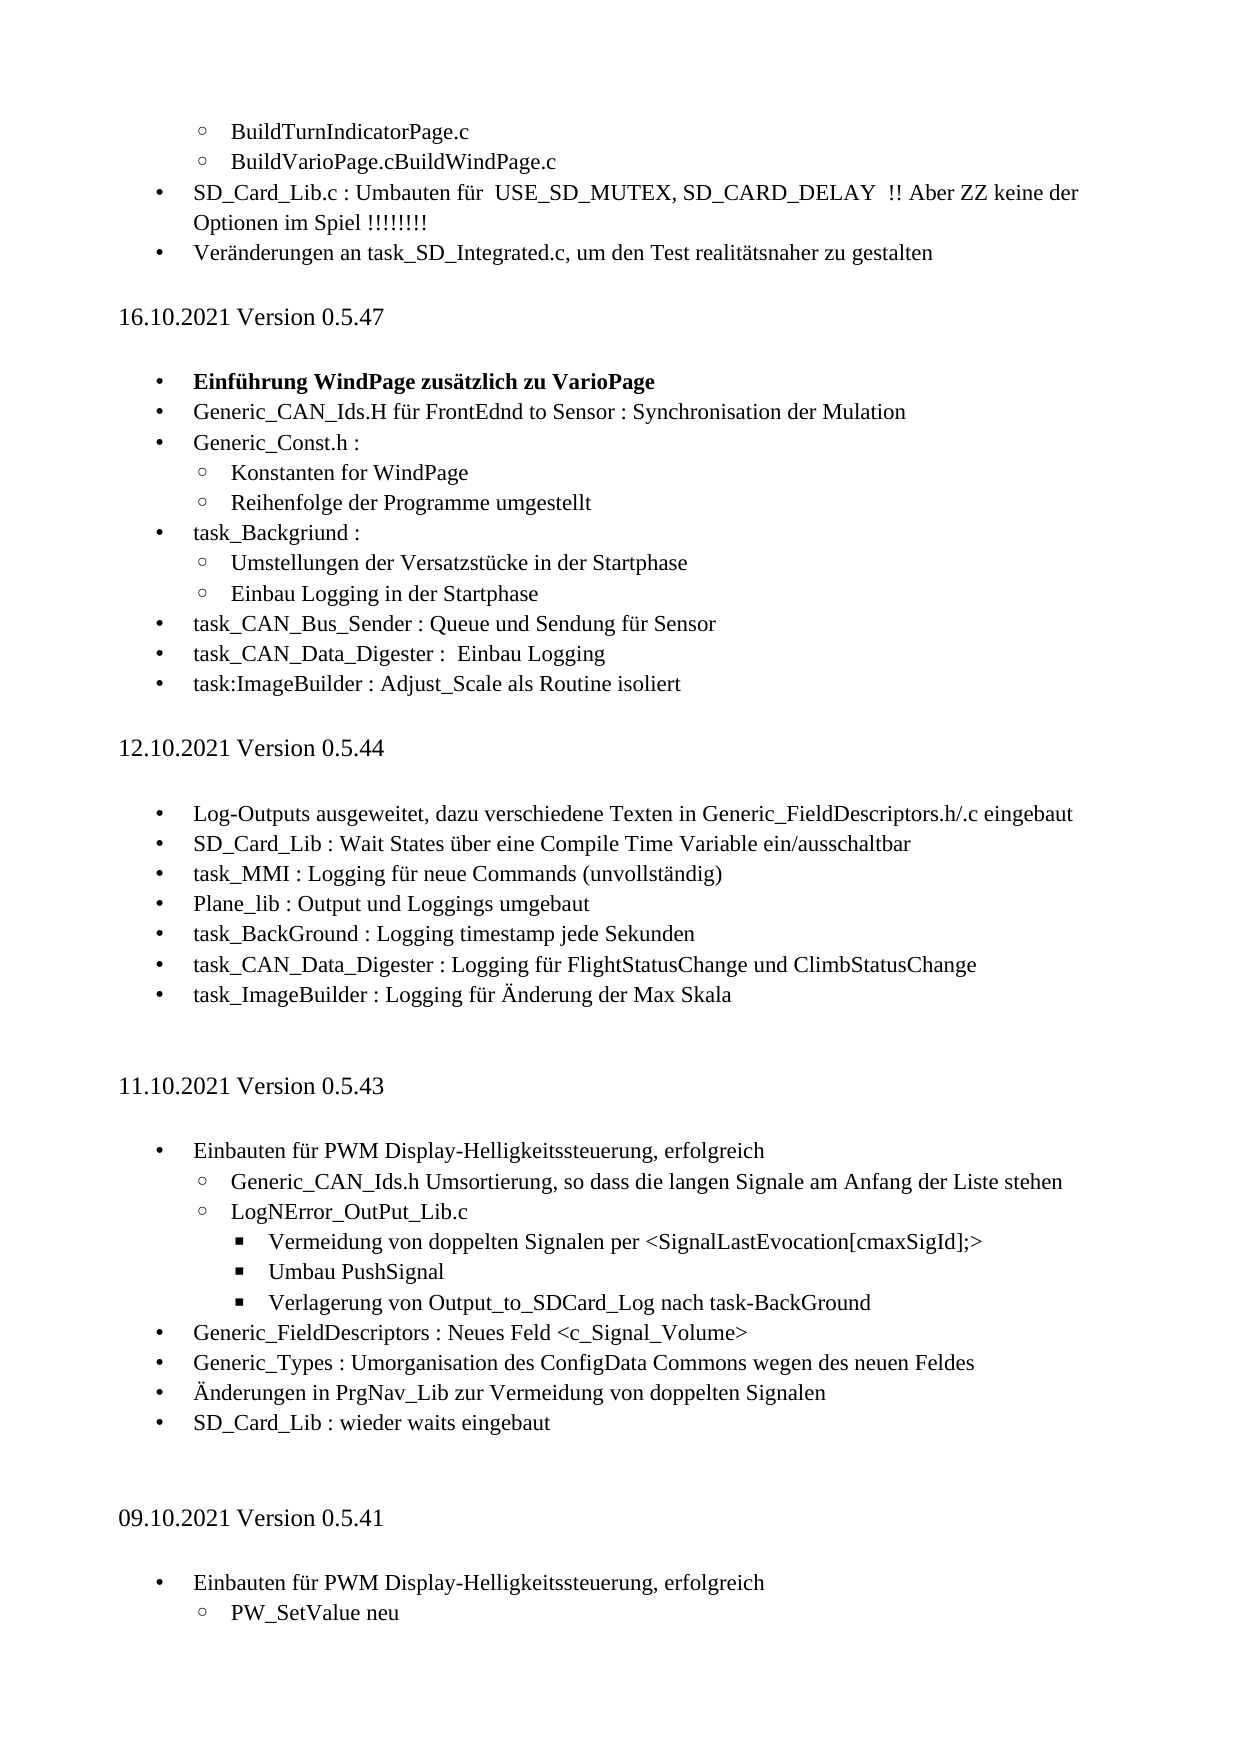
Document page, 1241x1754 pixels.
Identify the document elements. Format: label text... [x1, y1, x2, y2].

list BuildVarioPage.cBuildWindPage.c [193, 148, 1122, 175]
list SD_Card_Lib : Wait States über eine Compile Time Variable ein/ausschaltbar [156, 830, 1122, 856]
list task_CAN_Data_Digester : Einbau Logging [156, 640, 1122, 666]
list Einbauten für PWM Display-Helligkeitssteuerung, erfolgreich [156, 1569, 1122, 1595]
list Log-Outputs ausgeweitet, dazu verschiedene Texten in Generic_FieldDescriptors.h/.c eingebaut [156, 799, 1122, 826]
list Einbauten für PWM Display-Helligkeitssteuerung, erfolgreich [156, 1137, 1122, 1164]
list Generic_Types : Umorganisation des ConfigData Commons wegen des neuen Feldes [156, 1349, 1122, 1375]
text 16.10.2021 Version 0.5.47 [118, 302, 1122, 331]
list Plane_lib : Output und Loggings umgebaut [156, 890, 1122, 917]
list Änderungen in PrgNav_Lib zur Vermeidung von doppelten Signalen [156, 1379, 1122, 1406]
list Generic_CAN_Ids.h Umsortierung, so dass die langen Signale am Anfang der Liste stehen [193, 1168, 1122, 1194]
list Generic_CAN_Ids.H für FrontEdnd to Sensor : Synchronisation der Mulation [156, 398, 1122, 425]
list task_CAN_Bus_Sender : Queue und Sendung für Sensor [156, 610, 1122, 636]
list task_ImageBuilder : Logging für Änderung der Max Skala [156, 981, 1122, 1007]
text 12.10.2021 Version 0.5.44 [118, 733, 1122, 762]
list Verlagerung von Output_to_SDCard_Log nach task-BackGround [231, 1288, 1122, 1315]
list LogNError_OutPut_Lib.c [193, 1198, 1122, 1224]
list Veränderungen an task_SD_Integrated.c, um den Test realitätsnaher zu gestalten [156, 239, 1122, 265]
list SD_Card_Lib.c : Umbauten für USE_SD_MUTEX, SD_CARD_DELAY !! Aber ZZ keine der Optionen im Spiel !!!!!!!! [156, 178, 1122, 235]
list Generic_FieldDescriptors : Neues Feld <c_Signal_Volume> [156, 1319, 1122, 1345]
text 11.10.2021 Version 0.5.43 [118, 1071, 1122, 1100]
list task_CAN_Data_Digester : Logging für FlightStatusChange und ClimbStatusChange [156, 951, 1122, 977]
list Umstellungen der Versatzstücke in der Startphase [193, 549, 1122, 576]
text 09.10.2021 Version 0.5.41 [118, 1503, 1122, 1532]
list Umbau PushSignal [231, 1258, 1122, 1285]
list task_MMI : Logging für neue Commands (unvollständig) [156, 860, 1122, 886]
list Einführung WindPage zusätzlich zu VarioPage [156, 368, 1122, 394]
list Reihenfolge der Programme umgestellt [193, 489, 1122, 515]
list Einbau Logging in der Startphase [193, 580, 1122, 606]
list Generic_Const.h : [156, 429, 1122, 455]
list task_Backgriund : [156, 519, 1122, 546]
list task_BackGround : Logging timestamp jede Sekunden [156, 920, 1122, 947]
list task:ImageBuilder : Adjust_Scale als Routine isoliert [156, 670, 1122, 697]
list PW_SetValue neu [193, 1599, 1122, 1625]
list BuildTurnIndicatorPage.c [193, 118, 1122, 144]
list Vermeidung von doppelten Signalen per <SignalLastEvocation[cmaxSigId];> [231, 1228, 1122, 1254]
list Konstanten for WindPage [193, 459, 1122, 485]
list SD_Card_Lib : wieder waits eingebaut [156, 1409, 1122, 1436]
